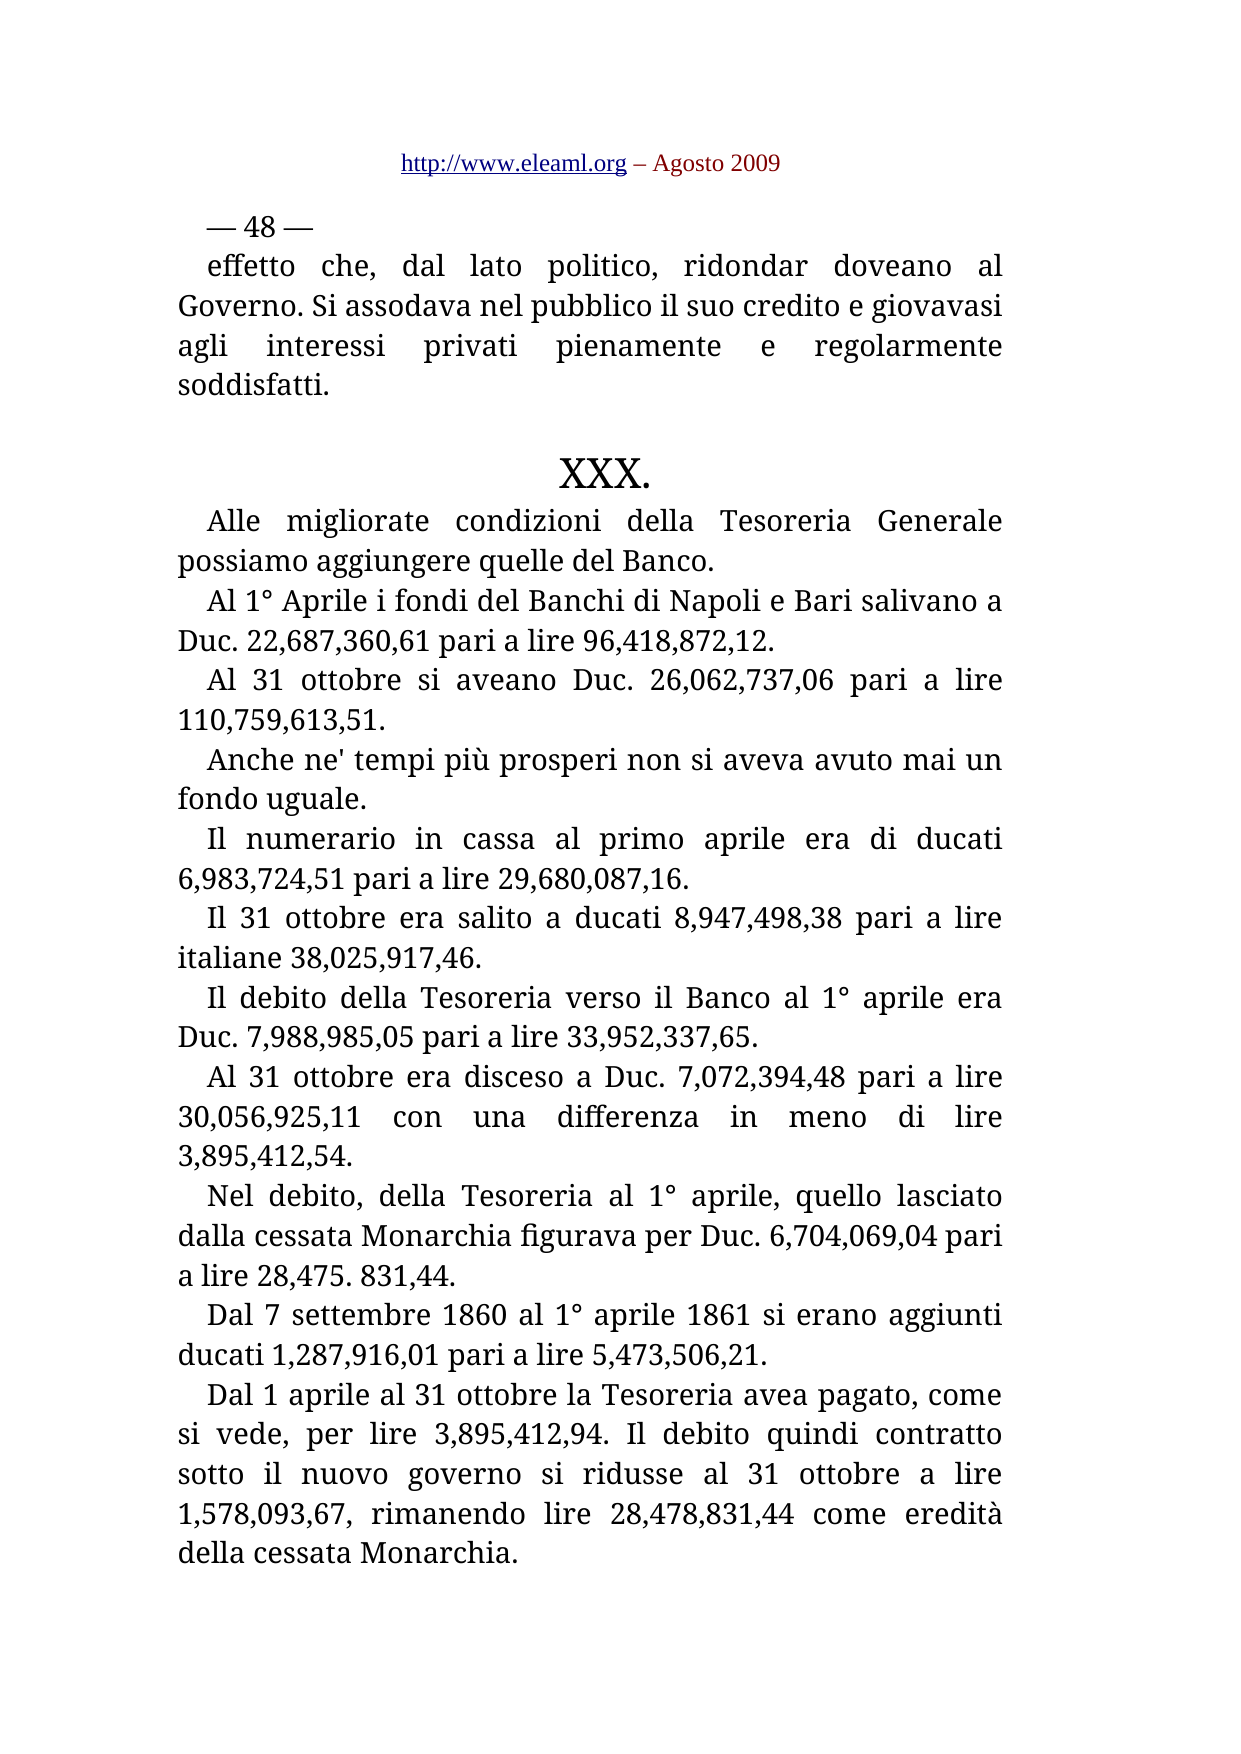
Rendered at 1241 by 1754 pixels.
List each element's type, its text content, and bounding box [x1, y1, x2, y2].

text Il debito della Tesoreria verso il Banco al 1° aprile era Duc. 7,988,985,05 pari a lire 33,952,337,65. [177, 977, 1004, 1056]
text Dal 7 settembre 1860 al 1° aprile 1861 si erano aggiunti ducati 1,287,916,01 pari a lire 5,473,506,21. [177, 1294, 1004, 1374]
text effetto che, dal lato politico, ridondar doveano al Governo. Si assodava nel pubblico il suo credito e giovavasi agli interessi privati pienamente e regolarmente soddisfatti. [177, 246, 1004, 404]
text — 48 — [177, 206, 1004, 246]
text Alle migliorate condizioni della Tesoreria Generale possiamo aggiungere quelle del Banco. [177, 501, 1004, 580]
text Nel debito, della Tesoreria al 1° aprile, quello lasciato dalla cessata Monarchia figurava per Duc. 6,704,069,04 pari a lire 28,475. 831,44. [177, 1175, 1004, 1294]
text Al 31 ottobre si aveano Duc. 26,062,737,06 pari a lire 110,759,613,51. [177, 659, 1004, 739]
text Dal 1 aprile al 31 ottobre la Tesoreria avea pagato, come si vede, per lire 3,895,412,94. Il debito quindi contratto sotto il nuovo governo si ridusse al 31 ottobre a lire 1,578,093,67, rimanendo lire 28,478,831,44 come eredità della cessata Monarchia. [177, 1374, 1004, 1572]
text Il 31 ottobre era salito a ducati 8,947,498,38 pari a lire italiane 38,025,917,46. [177, 898, 1004, 977]
text Al 1° Aprile i fondi del Banchi di Napoli e Bari salivano a Duc. 22,687,360,61 pari a lire 96,418,872,12. [177, 580, 1004, 659]
text Al 31 ottobre era disceso a Duc. 7,072,394,48 pari a lire 30,056,925,11 con una differenza in meno di lire 3,895,412,54. [177, 1056, 1004, 1175]
text Anche ne' tempi più prosperi non si aveva avuto mai un fondo uguale. [177, 739, 1004, 818]
text Il numerario in cassa al primo aprile era di ducati 6,983,724,51 pari a lire 29,680,087,16. [177, 818, 1004, 898]
text XXX. [177, 444, 1004, 501]
